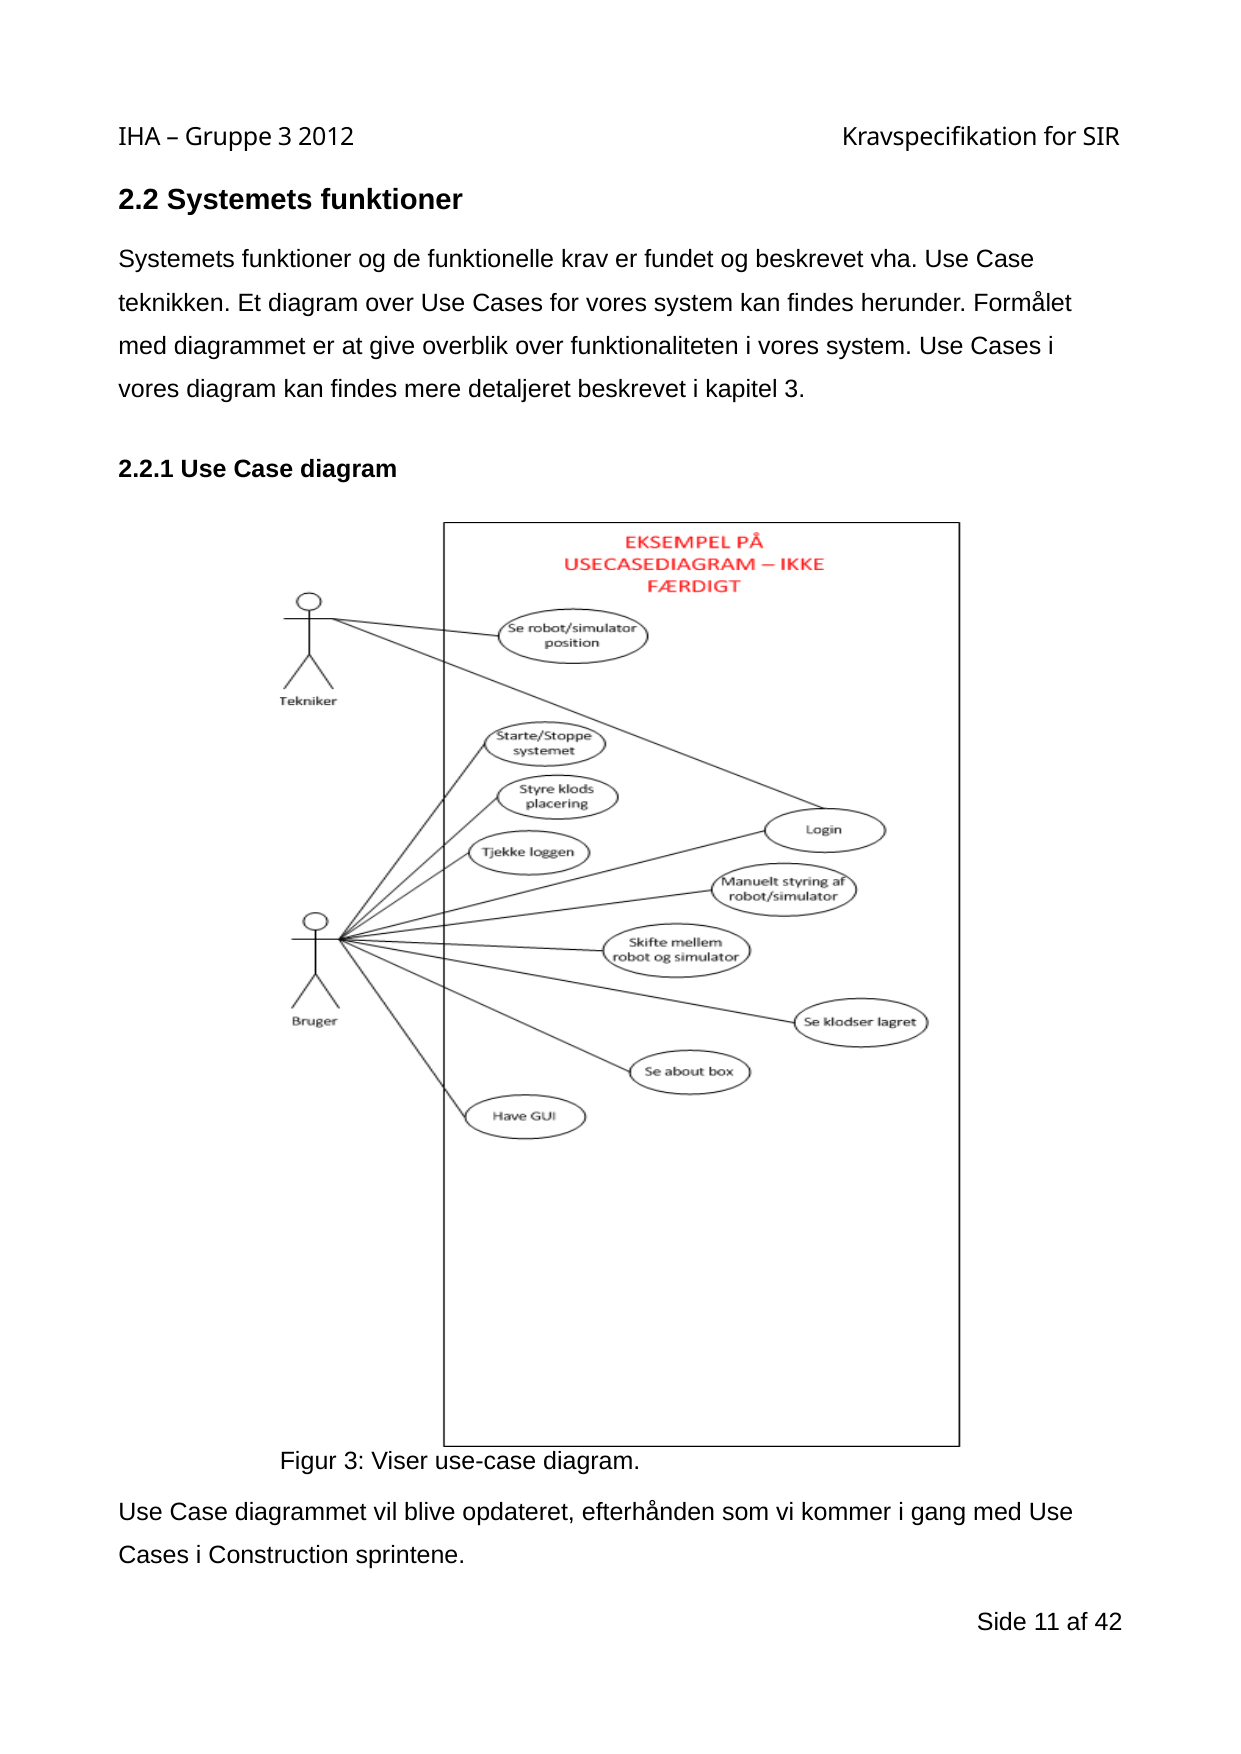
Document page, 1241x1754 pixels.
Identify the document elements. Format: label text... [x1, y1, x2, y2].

text Use Case diagrammet vil blive opdateret, efterhånden som vi kommer i gang med Use Cases i Construction sprintene. [118, 510, 1122, 1568]
text Figur 3: Viser use-case diagram. [279, 1447, 961, 1475]
picture [279, 522, 962, 1447]
subtitle 2.2 Systemets funktioner [118, 182, 1122, 215]
subtitle 2.2.1 Use Case diagram [118, 454, 1122, 483]
text Systemets funktioner og de funktionelle krav er fundet og beskrevet vha. Use Case teknikken. Et diagram over Use Cases for vores system kan findes herunder. Formålet med diagrammet er at give overblik over funktionaliteten i vores system. Use Cases i vores diagram kan findes mere detaljeret beskrevet i kapitel 3. [118, 244, 1122, 403]
